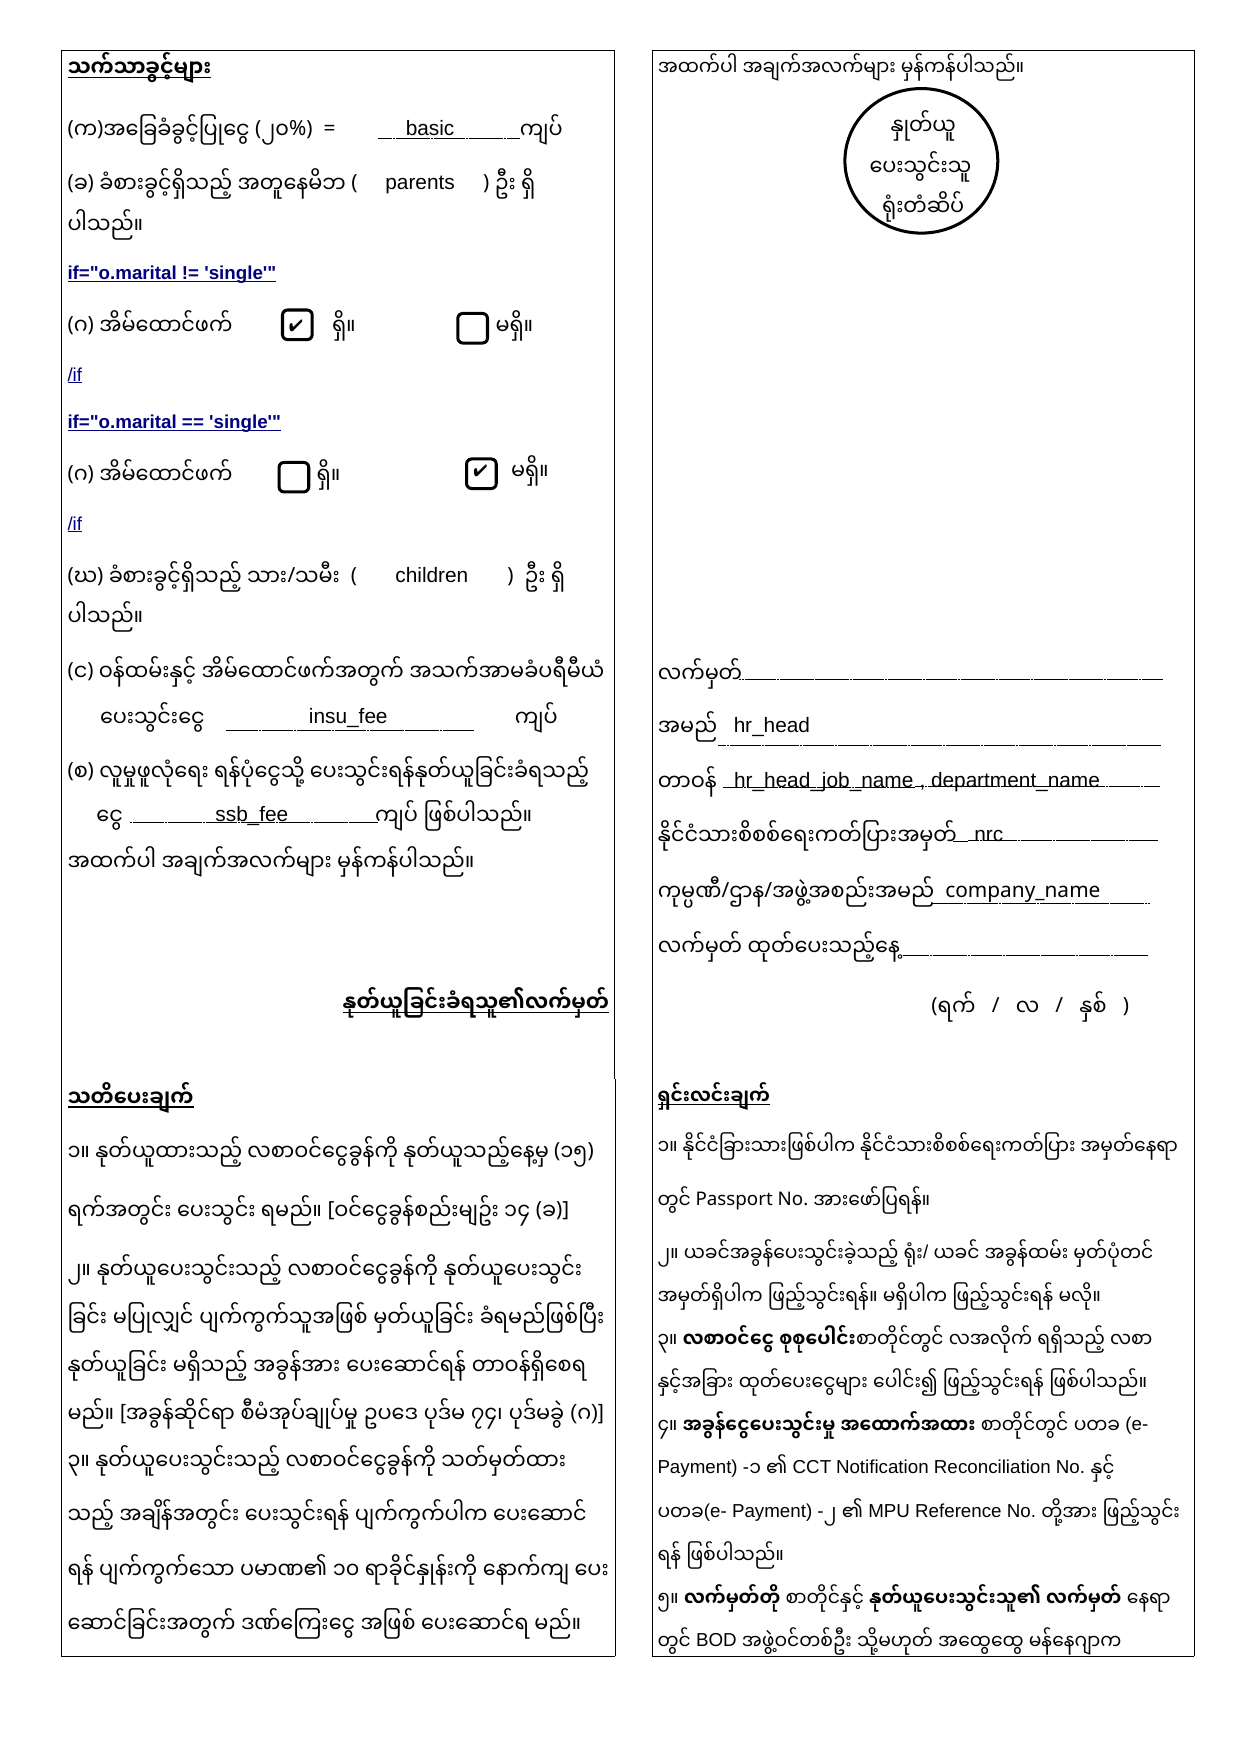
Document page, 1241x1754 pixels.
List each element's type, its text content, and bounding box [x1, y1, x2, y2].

table_header [616, 1079, 652, 1129]
table_cell [653, 507, 1194, 554]
table_cell [615, 304, 652, 358]
table_cell (င) ဝန်ထမ်းနှင့် အိမ်ထောင်ဖက်အတွက် အသက်အာမခံပရီမီယံ ပေးသွင်းငွေ insu_fee ကျပ် [62, 649, 614, 749]
table_cell [615, 358, 652, 405]
table_cell [615, 1039, 652, 1079]
table_cell [615, 985, 652, 1039]
table_cell [653, 554, 1194, 649]
table_header ရှင်းလင်းချက် [653, 1079, 1194, 1129]
table_cell [615, 161, 652, 256]
table_cell အထက်ပါ အချက်အလက်များ မှန်ကန်ပါသည်။ [62, 843, 614, 984]
table_cell [615, 649, 652, 749]
table_cell [653, 453, 1194, 507]
table_cell ၁။ နိုင်ငံခြားသားဖြစ်ပါက နိုင်ငံသားစိစစ်ရေးကတ်ပြား အမှတ်နေရာတွင် Passport No. အားဖော်ပြရန်။ ၂။ ယခင်အခွန်ပေးသွင်းခဲ့သည့် ရုံး/ ယခင် အခွန်ထမ်း မှတ်ပုံတင်အမှတ်ရှိပါက ဖြည့်သွင်းရန်။ မရှိပါက ဖြည့်သွင်းရန် မလို။ ၃။ လစာဝင်ငွေ စုစုပေါင်းစာတိုင်တွင် လအလိုက် ရရှိသည့် လစာ နှင့်အခြား ထုတ်ပေးငွေများ ပေါင်း၍ ဖြည့်သွင်းရန် ဖြစ်ပါသည်။ ၄။ အခွန်ငွေပေးသွင်းမှု အထောက်အထား စာတိုင်တွင် ပတခ (e- Payment) -၁ ၏ CCT Notification Reconciliation No. နှင့် ပတခ(e- Payment) -၂ ၏ MPU Reference No. တို့အား ဖြည့်သွင်းရန် ဖြစ်ပါသည်။ ၅။ လက်မှတ်တို စာတိုင်နှင့် နုတ်ယူပေးသွင်းသူ၏ လက်မှတ် နေရာတွင် BOD အဖွဲ့ဝင်တစ်ဦး သို့မဟုတ် အထွေထွေ မန်နေဂျာက [653, 1129, 1194, 1656]
table_cell [653, 304, 1194, 358]
table_cell /if [62, 507, 614, 554]
table_cell if="o.marital != 'single'" [62, 256, 614, 304]
table_cell (ဂ) အိမ်ထောင်ဖက် [62, 453, 246, 507]
table_cell [653, 358, 1194, 405]
table_cell ရှိ။ [246, 304, 430, 358]
table_cell [653, 405, 1194, 452]
table_cell [653, 256, 1194, 304]
table_cell (ခ) ခံစားခွင့်ရှိသည့် အတူနေမိဘ ( parents ) ဦး ရှိပါသည်။ [62, 161, 614, 256]
table_cell မရှိ။ [430, 453, 614, 507]
table_cell [615, 256, 652, 304]
table_header [615, 50, 652, 107]
table_cell (က)အခြေခံခွင့်ပြုငွေ (၂၀%) = basic ကျပ် [62, 107, 614, 161]
table_cell ၁။ နုတ်ယူထားသည့် လစာဝင်ငွေခွန်ကို နုတ်ယူသည့်နေ့မှ (၁၅) ရက်အတွင်း ပေးသွင်း ရမည်။ [ဝင်ငွေခွန်စည်းမျဥ်း ၁၄ (ခ)] ၂။ နုတ်ယူ‌ပေးသွင်းသည့် လစာဝင်ငွေခွန်ကို နုတ်ယူ‌ပေးသွင်းခြင်း မပြုလျှင် ပျက်ကွက်သူအဖြစ် မှတ်ယူခြင်း ခံရမည်ဖြစ်ပြီး နုတ်ယူခြင်း မရှိသည့် အခွန်အား ပေးဆောင်ရန် တာဝန်ရှိစေရမည်။ [အခွန်ဆိုင်ရာ စီမံအုပ်ချုပ်မှု ဥပဒေ ပုဒ်မ ၇၄၊ ပုဒ်မခွဲ (ဂ)] ၃။ နုတ်ယူပေးသွင်းသည့် လစာဝင်‌ငွေခွန်ကို သတ်မှတ်ထားသည့် အချိန်အတွင်း ပေးသွင်းရန် ပျက်ကွက်ပါက ပေးဆောင်ရန် ပျက်ကွက်သော ပမာဏ၏ ၁၀ ရာခိုင်နှုန်းကို နောက်ကျ ပေးဆောင်ခြင်းအတွက် ဒဏ်ကြေးငွေ အဖြစ် ပေးဆောင်ရ မည်။ [62, 1129, 615, 1656]
table_cell [62, 1039, 614, 1079]
table_cell if="o.marital == 'single'" [62, 405, 614, 452]
table_cell [615, 107, 652, 161]
table_cell (ဃ) ခံစားခွင့်ရှိသည့် သား/သမီး ( children ) ဦး ရှိပါသည်။ [62, 554, 614, 649]
table_cell ရှိ။ [246, 453, 430, 507]
table_cell (ဂ) အိမ်ထောင်ဖက် [62, 304, 246, 358]
table_cell [615, 843, 652, 984]
table_header သက်သာခွင့်များ [62, 51, 614, 107]
table_cell [615, 750, 652, 843]
table_header အထက်ပါ အချက်အလက်များ မှန်ကန်ပါသည်။ [653, 51, 1194, 107]
table_cell [615, 453, 652, 507]
table_cell နှုတ်ယူ ပေးသွင်းသူ ရုံးတံဆိပ် [653, 107, 1194, 256]
table_cell (ရက် / လ / နှစ် ) [653, 985, 1194, 1039]
table_cell [615, 405, 652, 452]
table_cell [616, 1129, 652, 1656]
table_cell လက်မှတ် အမည် hr_head တာဝန် hr_head_job_name , department_name နိုင်ငံသားစိစစ်ရေးကတ်ပြားအမှတ် nrc ကုမ္ပဏီ/ဌာန/အဖွဲ့အစည်းအမည် company_name လက်မှတ် ထုတ်ပေးသည့်‌နေ့ [653, 649, 1194, 984]
table_cell နုတ်ယူခြင်းခံရသူ၏လက်မှတ် [62, 985, 614, 1039]
table_cell [653, 1039, 1194, 1079]
table_cell /if [62, 358, 614, 405]
table_cell [615, 507, 652, 554]
table_cell [615, 554, 652, 649]
table_cell မရှိ။ [430, 304, 614, 358]
table_cell (စ) လူမှုဖူလုံရေး ရန်ပုံငွေသို့ ပေးသွင်းရန်နုတ်ယူခြင်းခံရသည့် ငွေ ssb_fee ကျပ် ဖြစ်ပါသည်။ [62, 750, 614, 843]
table_header သတိပေးချက် [62, 1079, 615, 1129]
